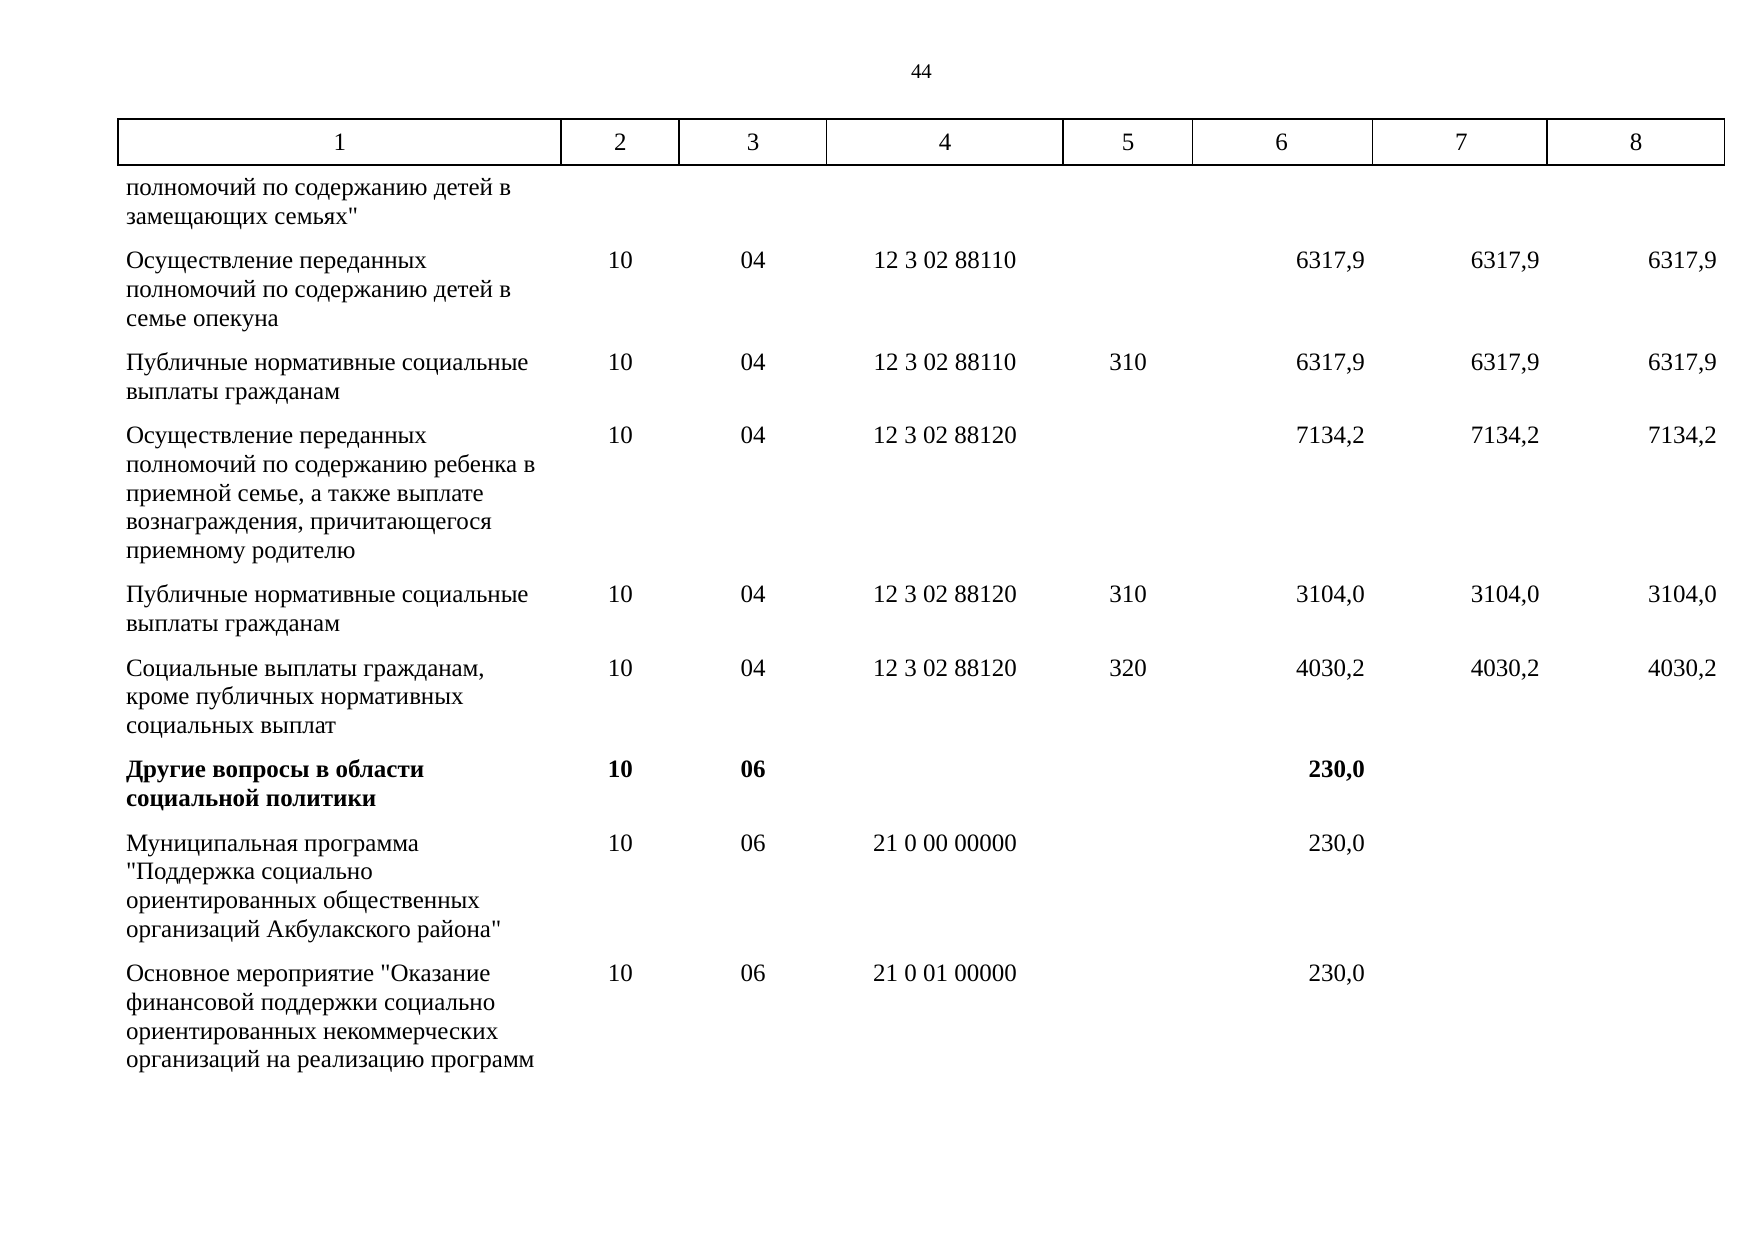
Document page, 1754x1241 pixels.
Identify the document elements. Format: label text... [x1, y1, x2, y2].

table_cell 04 [679, 237, 827, 339]
table_cell Публичные нормативные социальные выплаты гражданам [118, 339, 561, 412]
table_cell Осуществление переданных полномочий по содержанию детей в семье опекуна [118, 237, 561, 339]
table_header 2 [569, 128, 671, 156]
table_cell [1547, 820, 1724, 950]
table_cell [1372, 820, 1547, 950]
table_cell 6317,9 [1372, 237, 1547, 339]
table_cell [1063, 412, 1193, 572]
table_cell 7134,2 [1193, 412, 1372, 572]
table_cell 6317,9 [1372, 339, 1547, 412]
table_header [119, 120, 560, 164]
table_cell 21 0 00 00000 [827, 820, 1063, 950]
table_cell 04 [679, 339, 827, 412]
table_cell 310 [1063, 572, 1193, 645]
table_cell 6317,9 [1193, 339, 1372, 412]
table_cell 12 3 02 88110 [827, 339, 1063, 412]
table_cell [1063, 166, 1193, 237]
table_header [1548, 120, 1724, 164]
table_header [562, 120, 678, 164]
table_cell [1372, 747, 1547, 820]
table_cell 4030,2 [1372, 645, 1547, 747]
table_cell 7134,2 [1372, 412, 1547, 572]
table_cell [1063, 747, 1193, 820]
table_cell Другие вопросы в области социальной политики [118, 747, 561, 820]
table_header 6 [1201, 128, 1362, 156]
table_cell 04 [679, 572, 827, 645]
table_header 1 [126, 128, 553, 156]
table_cell 6317,9 [1193, 237, 1372, 339]
table_header [1193, 120, 1372, 164]
table_cell 6317,9 [1547, 339, 1724, 412]
table_cell [1372, 950, 1547, 1081]
table_cell [1063, 237, 1193, 339]
table_cell 310 [1063, 339, 1193, 412]
table_header [1064, 120, 1192, 164]
table_cell 320 [1063, 645, 1193, 747]
table_cell Публичные нормативные социальные выплаты гражданам [118, 572, 561, 645]
table_cell 4030,2 [1193, 645, 1372, 747]
table_cell [561, 166, 679, 237]
table_header [1373, 120, 1546, 164]
table_cell 04 [679, 645, 827, 747]
table_cell 12 3 02 88120 [827, 645, 1063, 747]
table_header 4 [835, 128, 1055, 156]
table_cell Социальные выплаты гражданам, кроме публичных нормативных социальных выплат [118, 645, 561, 747]
table_cell 10 [561, 572, 679, 645]
table_cell полномочий по содержанию детей в замещающих семьях" [118, 166, 561, 237]
table_cell 10 [561, 747, 679, 820]
table_cell 10 [561, 412, 679, 572]
table_cell 10 [561, 820, 679, 950]
table_cell [679, 166, 827, 237]
table_cell [1063, 950, 1193, 1081]
table_cell 3104,0 [1193, 572, 1372, 645]
table_cell [1547, 950, 1724, 1081]
table_cell 7134,2 [1547, 412, 1724, 572]
table_cell 3104,0 [1547, 572, 1724, 645]
table_cell 6317,9 [1547, 237, 1724, 339]
table_cell [827, 747, 1063, 820]
table_cell [1193, 166, 1372, 237]
table_cell 10 [561, 645, 679, 747]
table_cell 230,0 [1193, 747, 1372, 820]
table_cell 10 [561, 950, 679, 1081]
table_header 3 [687, 128, 819, 156]
table_cell [1372, 166, 1547, 237]
table_header 8 [1555, 128, 1716, 156]
table_cell 12 3 02 88120 [827, 572, 1063, 645]
table_cell [1547, 747, 1724, 820]
table_cell 230,0 [1193, 950, 1372, 1081]
table_header [680, 120, 826, 164]
table_cell 06 [679, 820, 827, 950]
table_cell 10 [561, 237, 679, 339]
table_cell [1547, 166, 1724, 237]
table_cell 230,0 [1193, 820, 1372, 950]
table_cell 12 3 02 88110 [827, 237, 1063, 339]
table_cell 06 [679, 747, 827, 820]
table_cell [1063, 820, 1193, 950]
table_cell 21 0 01 00000 [827, 950, 1063, 1081]
table_header 5 [1071, 128, 1185, 156]
table_cell 3104,0 [1372, 572, 1547, 645]
table_cell 4030,2 [1547, 645, 1724, 747]
table_cell 04 [679, 412, 827, 572]
table_cell 06 [679, 950, 827, 1081]
table_header 7 [1380, 128, 1542, 156]
table_cell [827, 166, 1063, 237]
table_cell Осуществление переданных полномочий по содержанию ребенка в приемной семье, а также выплате вознаграждения, причитающегося приемному родителю [118, 412, 561, 572]
table_header [827, 120, 1062, 164]
table_cell Муниципальная программа "Поддержка социально ориентированных общественных организаций Акбулакского района" [118, 820, 561, 950]
table_cell 12 3 02 88120 [827, 412, 1063, 572]
table_cell Основное мероприятие "Оказание финансовой поддержки социально ориентированных некоммерческих организаций на реализацию программ [118, 950, 561, 1081]
table_cell 10 [561, 339, 679, 412]
